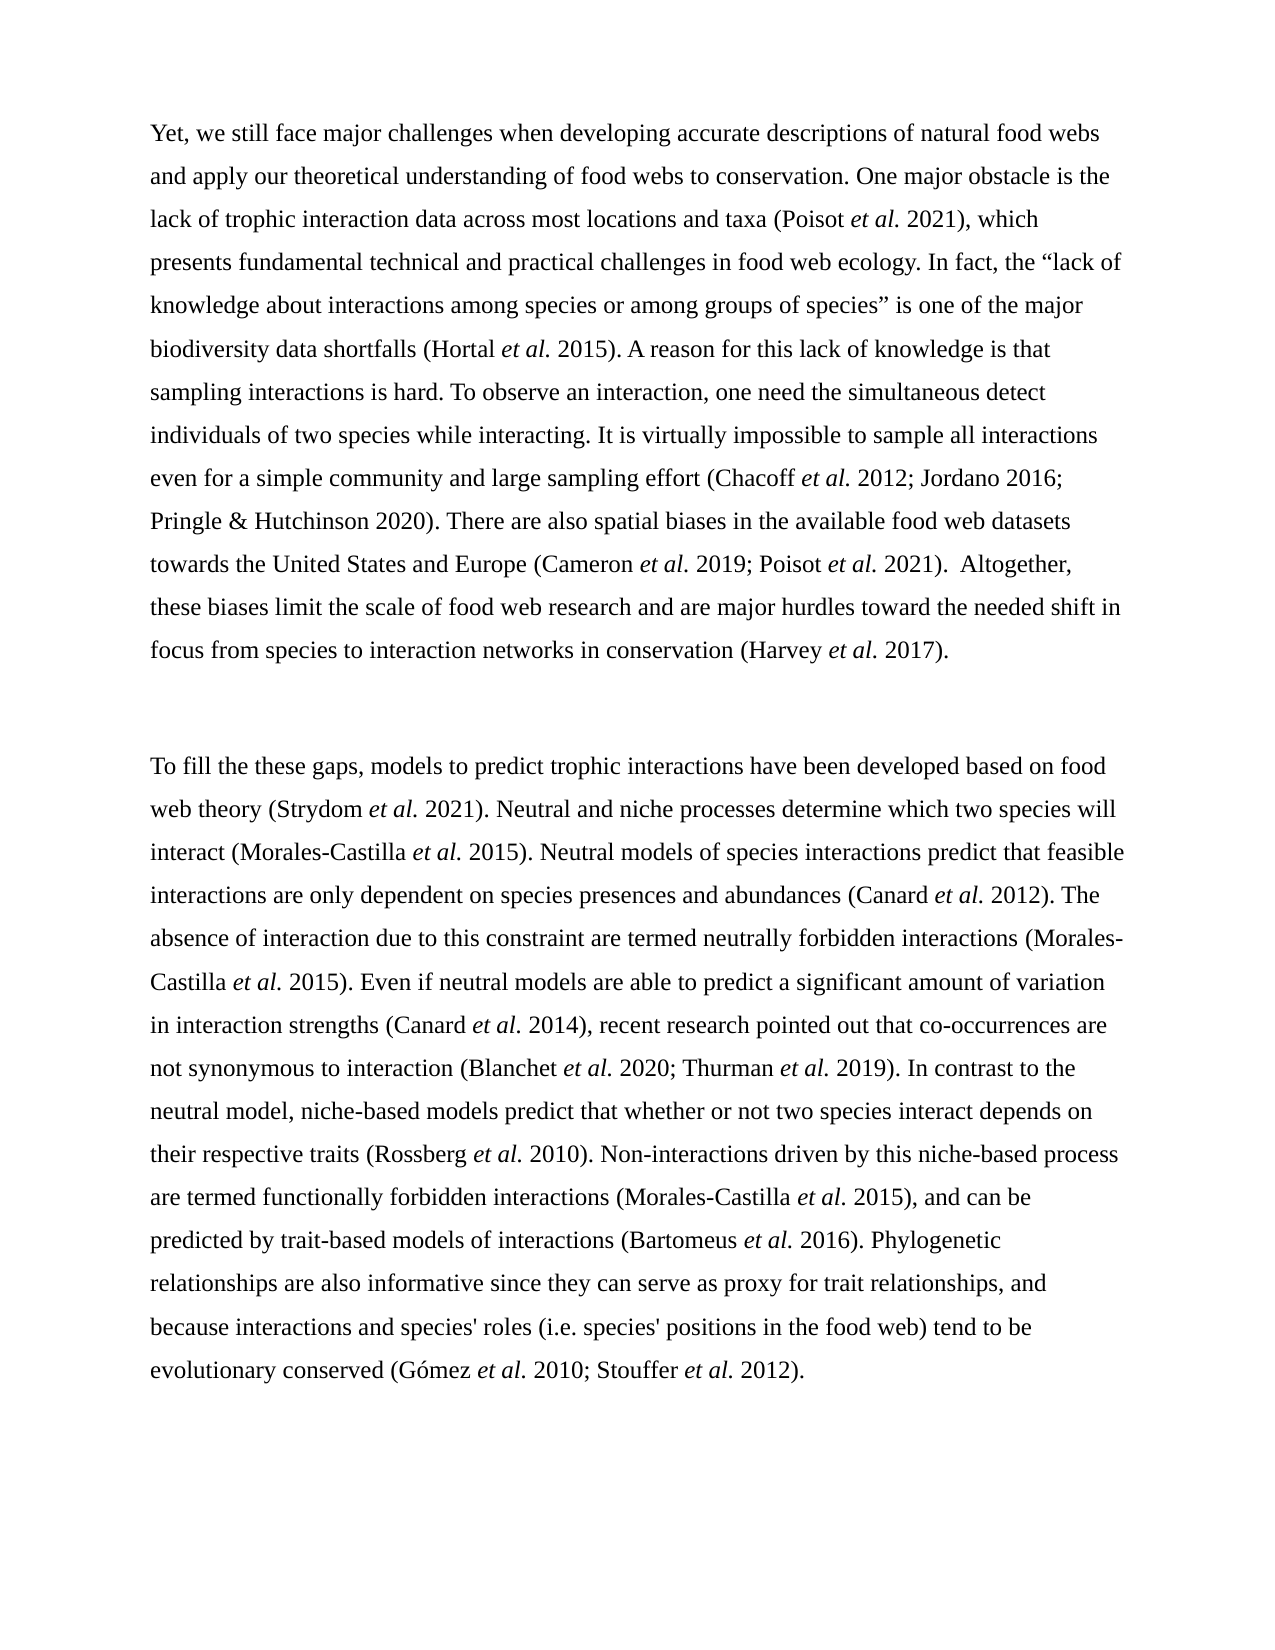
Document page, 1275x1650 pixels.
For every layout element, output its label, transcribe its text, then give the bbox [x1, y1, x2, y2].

text To fill the these gaps, models to predict trophic interactions have been developed based on food web theory (Strydom et al. 2021). Neutral and niche processes determine which two species will interact (Morales-Castilla et al. 2015). Neutral models of species interactions predict that feasible interactions are only dependent on species presences and abundances (Canard et al. 2012). The absence of interaction due to this constraint are termed neutrally forbidden interactions (Morales-Castilla et al. 2015). Even if neutral models are able to predict a significant amount of variation in interaction strengths (Canard et al. 2014), recent research pointed out that co-occurrences are not synonymous to interaction (Blanchet et al. 2020; Thurman et al. 2019). In contrast to the neutral model, niche-based models predict that whether or not two species interact depends on their respective traits (Rossberg et al. 2010). Non-interactions driven by this niche-based process are termed functionally forbidden interactions (Morales-Castilla et al. 2015), and can be predicted by trait-based models of interactions (Bartomeus et al. 2016). Phylogenetic relationships are also informative since they can serve as proxy for trait relationships, and because interactions and species' roles (i.e. species' positions in the food web) tend to be evolutionary conserved (Gómez et al. 2010; Stouffer et al. 2012). [150, 751, 1125, 1383]
text Yet, we still face major challenges when developing accurate descriptions of natural food webs and apply our theoretical understanding of food webs to conservation. One major obstacle is the lack of trophic interaction data across most locations and taxa (Poisot et al. 2021), which presents fundamental technical and practical challenges in food web ecology. In fact, the “lack of knowledge about interactions among species or among groups of species” is one of the major biodiversity data shortfalls (Hortal et al. 2015). A reason for this lack of knowledge is that sampling interactions is hard. To observe an interaction, one need the simultaneous detect individuals of two species while interacting. It is virtually impossible to sample all interactions even for a simple community and large sampling effort (Chacoff et al. 2012; Jordano 2016; Pringle & Hutchinson 2020). There are also spatial biases in the available food web datasets towards the United States and Europe (Cameron et al. 2019; Poisot et al. 2021). Altogether, these biases limit the scale of food web research and are major hurdles toward the needed shift in focus from species to interaction networks in conservation (Harvey et al. 2017). [150, 118, 1125, 664]
